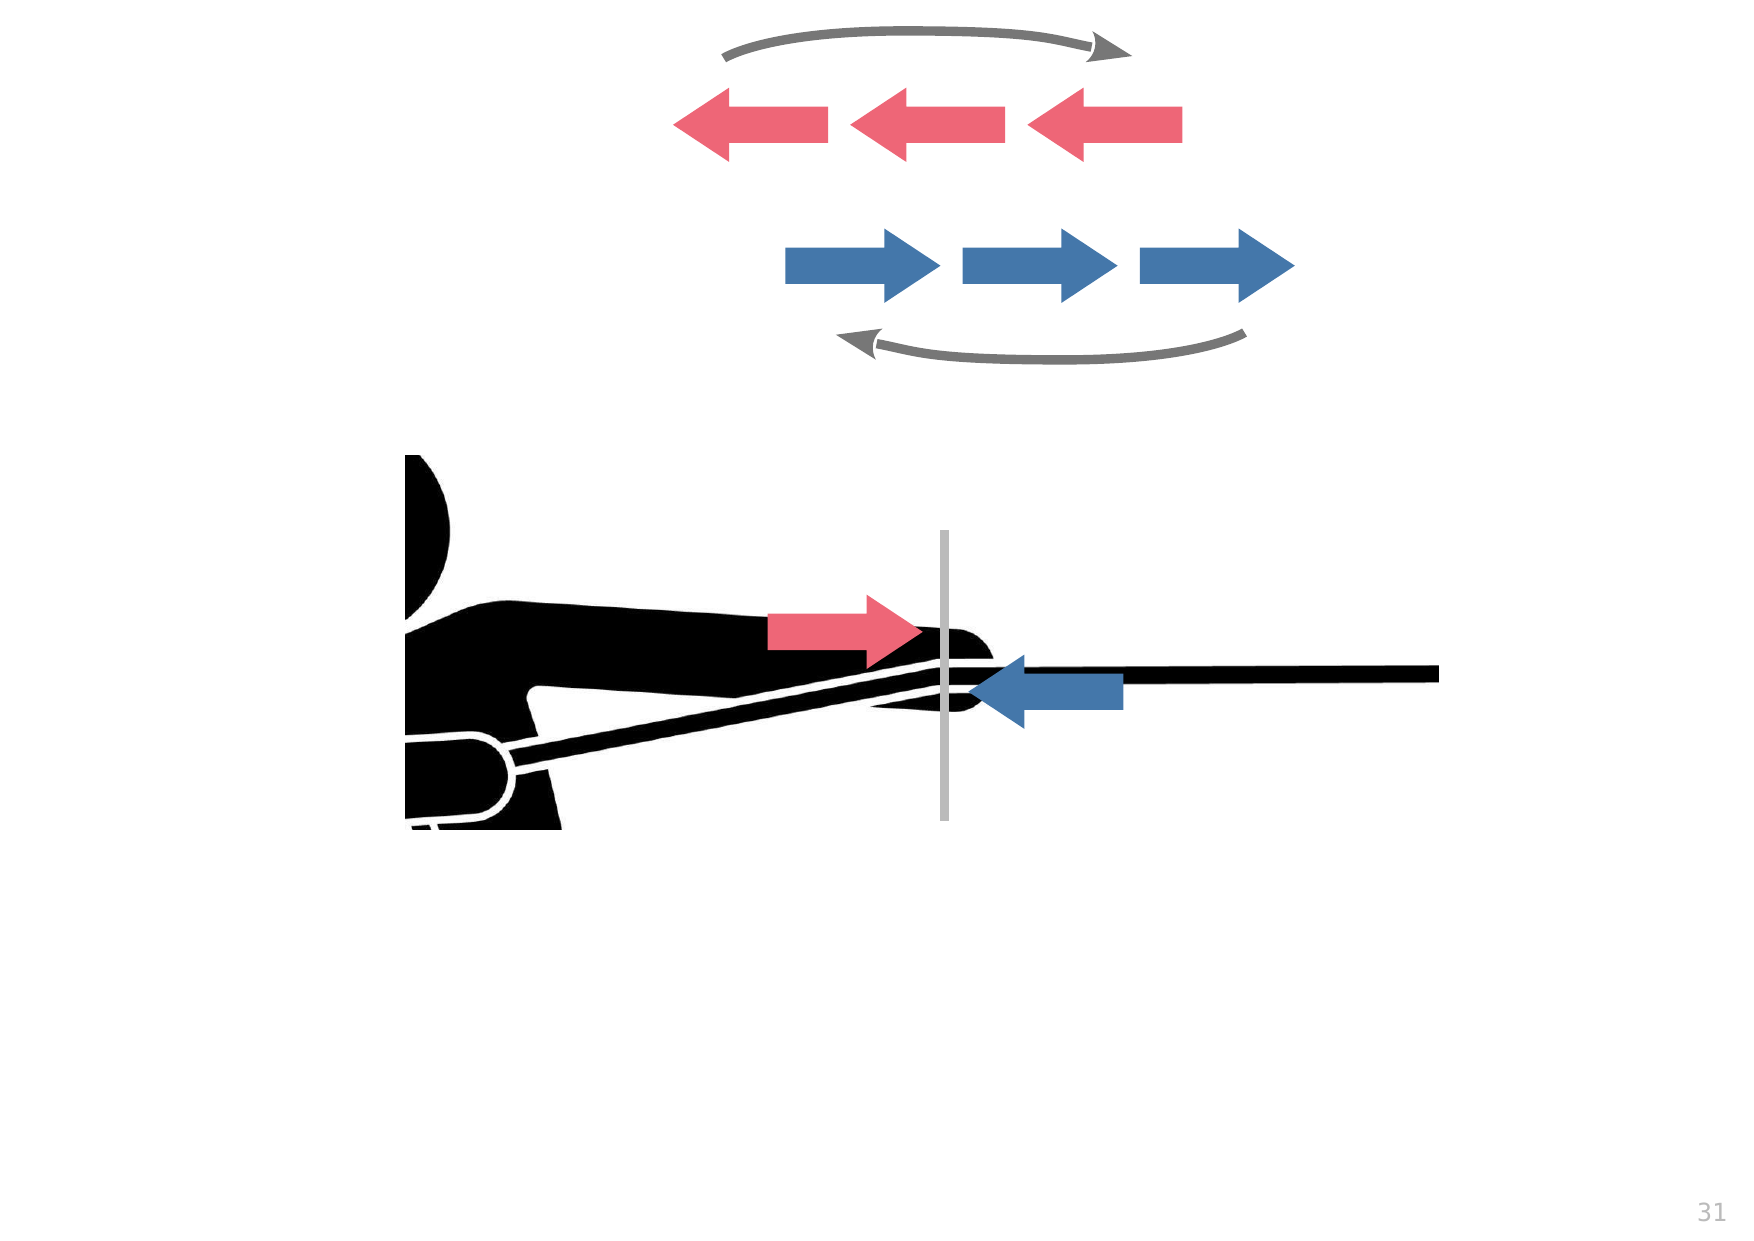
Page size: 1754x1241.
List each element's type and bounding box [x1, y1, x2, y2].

text_box [850, 87, 1006, 162]
picture [405, 455, 1439, 830]
text_box [785, 228, 941, 303]
text_box [767, 594, 923, 670]
text_box [968, 654, 1124, 729]
text_box [672, 87, 829, 162]
text_box [1027, 87, 1183, 162]
text_box [1139, 228, 1295, 303]
text_box [962, 228, 1118, 303]
